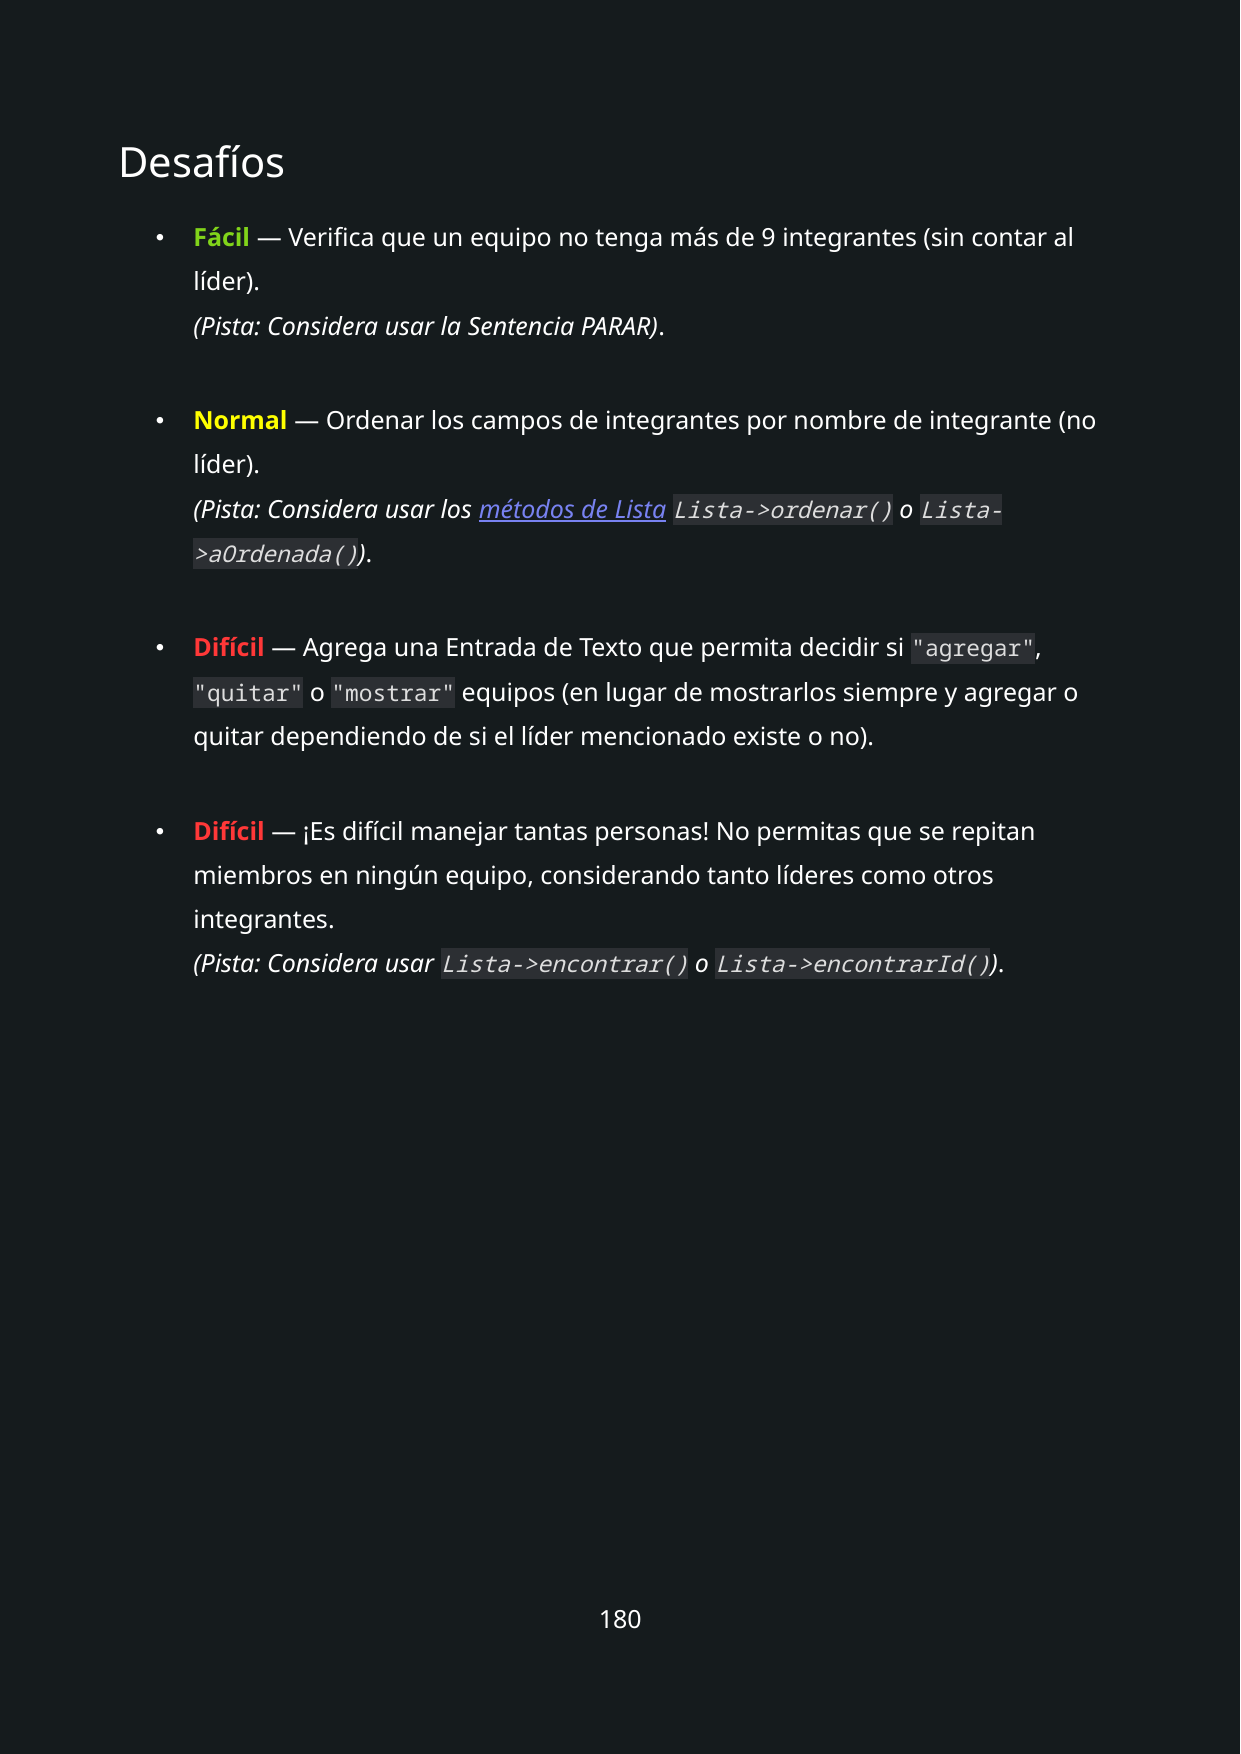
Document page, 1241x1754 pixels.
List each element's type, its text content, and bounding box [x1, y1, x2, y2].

list Difícil — ¡Es difícil manejar tantas personas! No permitas que se repitan miembros en ningún equipo, considerando tanto líderes como otros integrantes. (Pista: Considera usar Lista->encontrar() o Lista->encontrarId()). [156, 813, 1122, 980]
subtitle Desafíos [118, 133, 1122, 189]
list Normal — Ordenar los campos de integrantes por nombre de integrante (no líder). (Pista: Considera usar los métodos de Lista Lista->ordenar() o Lista->aOrdenada()). [156, 403, 1122, 570]
list Fácil — Verifica que un equipo no tenga más de 9 integrantes (sin contar al líder). (Pista: Considera usar la Sentencia PARAR). [156, 220, 1122, 342]
list Difícil — Agrega una Entrada de Texto que permita decidir si "agregar", "quitar" o "mostrar" equipos (en lugar de mostrarlos siempre y agregar o quitar dependiendo de si el líder mencionado existe o no). [156, 630, 1122, 753]
